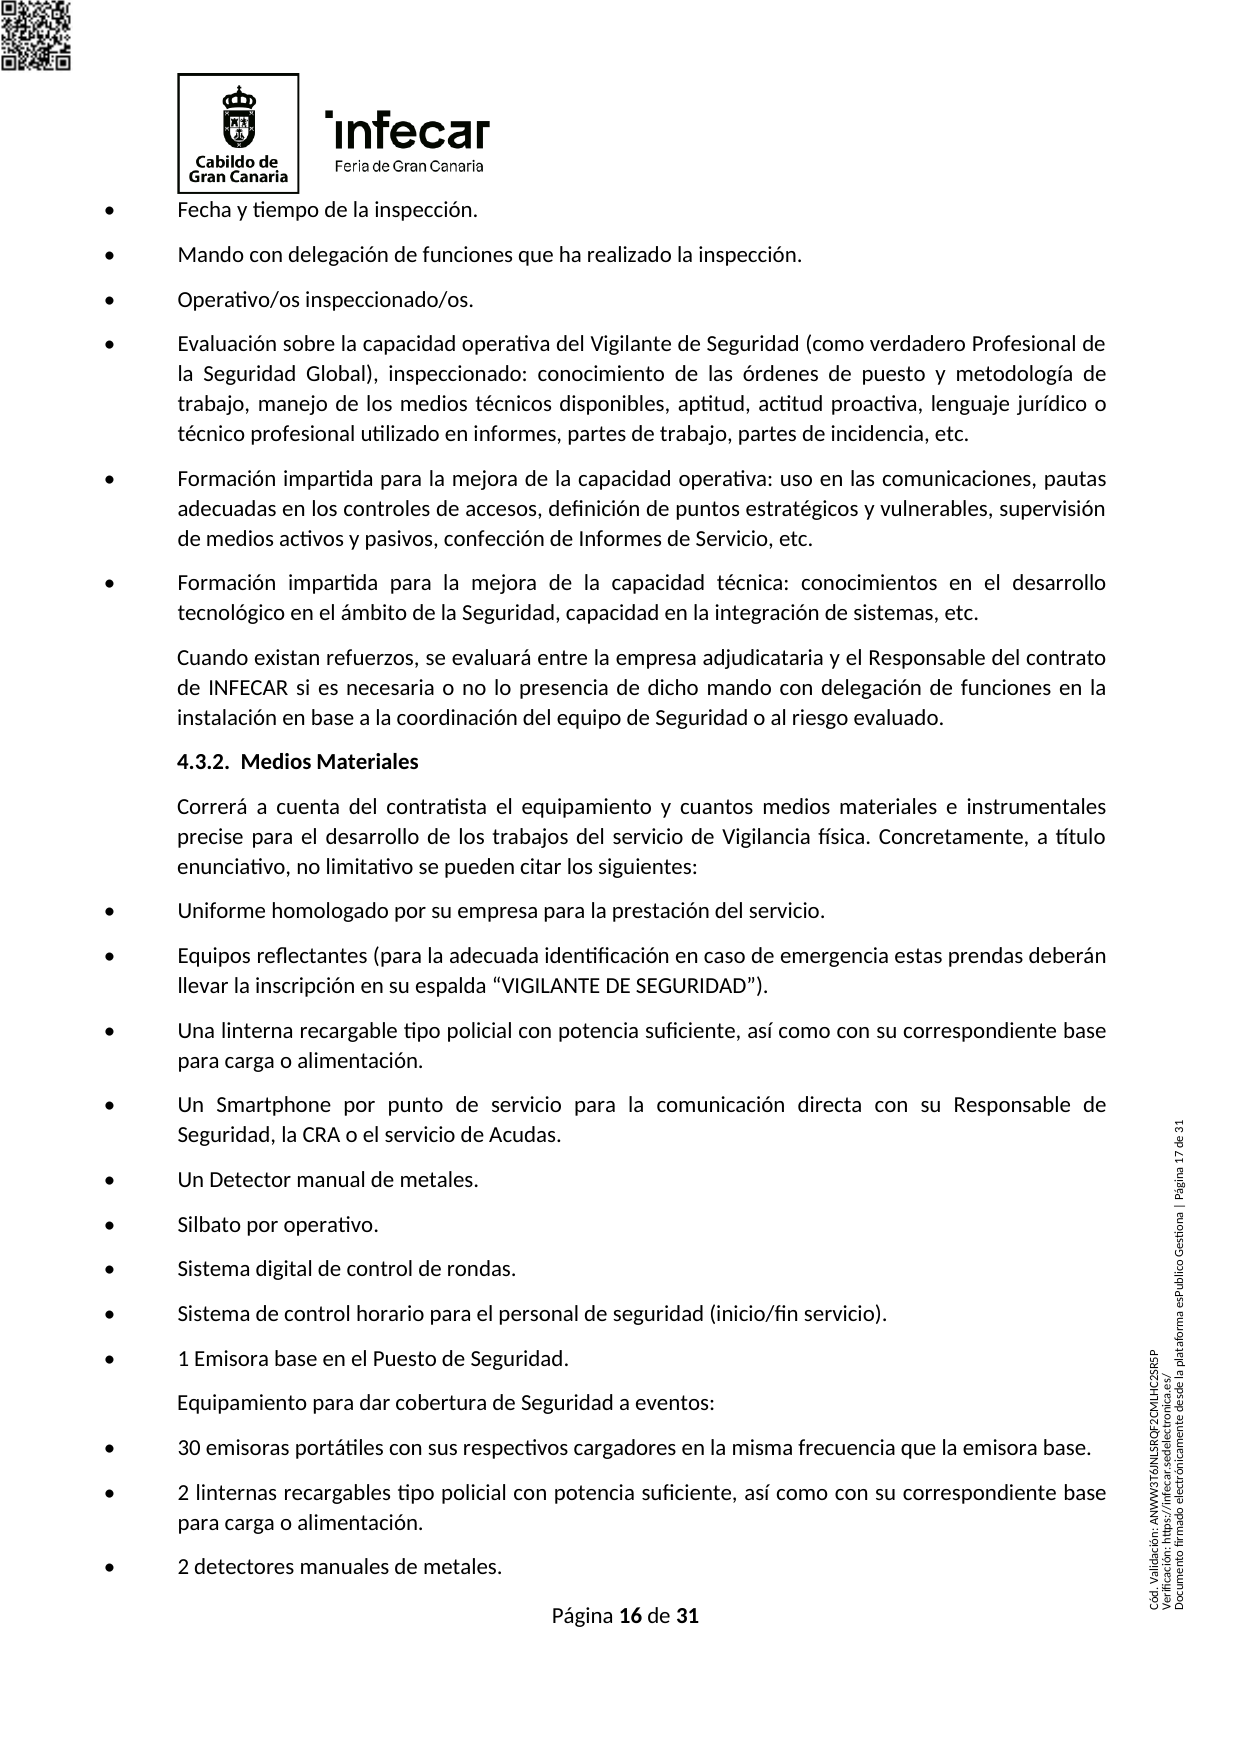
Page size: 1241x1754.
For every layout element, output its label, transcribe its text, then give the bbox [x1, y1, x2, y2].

list 2 linternas recargables tipo policial con potencia suficiente, así como con su correspondiente base para carga o alimentación. [103, 1478, 1108, 1536]
text Correrá a cuenta del contratista el equipamiento y cuantos medios materiales e instrumentales precise para el desarrollo de los trabajos del servicio de Vigilancia física. Concretamente, a título enunciativo, no limitativo se pueden citar los siguientes: [177, 792, 1108, 880]
list Formación impartida para la mejora de la capacidad técnica: conocimientos en el desarrollo tecnológico en el ámbito de la Seguridad, capacidad en la integración de sistemas, etc. [103, 568, 1108, 626]
list 1 Emisora base en el Puesto de Seguridad. [103, 1344, 1108, 1372]
list Evaluación sobre la capacidad operativa del Vigilante de Seguridad (como verdadero Profesional de la Seguridad Global), inspeccionado: conocimiento de las órdenes de puesto y metodología de trabajo, manejo de los medios técnicos disponibles, aptitud, actitud proactiva, lenguaje jurídico o técnico profesional utilizado en informes, partes de trabajo, partes de incidencia, etc. [103, 329, 1108, 447]
list Formación impartida para la mejora de la capacidad operativa: uso en las comunicaciones, pautas adecuadas en los controles de accesos, definición de puntos estratégicos y vulnerables, supervisión de medios activos y pasivos, confección de Informes de Servicio, etc. [103, 464, 1108, 552]
list 30 emisoras portátiles con sus respectivos cargadores en la misma frecuencia que la emisora base. [103, 1433, 1108, 1461]
list Equipos reflectantes (para la adecuada identificación en caso de emergencia estas prendas deberán llevar la inscripción en su espalda “VIGILANTE DE SEGURIDAD”). [103, 941, 1108, 999]
list Operativo/os inspeccionado/os. [103, 285, 1108, 313]
list 2 detectores manuales de metales. [103, 1552, 1108, 1580]
text 4.3.2. Medios Materiales [177, 747, 1108, 775]
list Sistema digital de control de rondas. [103, 1254, 1108, 1282]
list Sistema de control horario para el personal de seguridad (inicio/fin servicio). [103, 1299, 1108, 1327]
list Fecha y tiempo de la inspección. [103, 195, 1108, 223]
list Mando con delegación de funciones que ha realizado la inspección. [103, 240, 1108, 268]
list Un Smartphone por punto de servicio para la comunicación directa con su Responsable de Seguridad, la CRA o el servicio de Acudas. [103, 1090, 1108, 1148]
text Cuando existan refuerzos, se evaluará entre la empresa adjudicataria y el Responsable del contrato de INFECAR si es necesaria o no lo presencia de dicho mando con delegación de funciones en la instalación en base a la coordinación del equipo de Seguridad o al riesgo evaluado. [177, 643, 1108, 731]
list Una linterna recargable tipo policial con potencia suficiente, así como con su correspondiente base para carga o alimentación. [103, 1016, 1108, 1074]
list Silbato por operativo. [103, 1210, 1108, 1238]
list Uniforme homologado por su empresa para la prestación del servicio. [103, 897, 1108, 924]
text Equipamiento para dar cobertura de Seguridad a eventos: [177, 1388, 1108, 1416]
list Un Detector manual de metales. [103, 1165, 1108, 1193]
